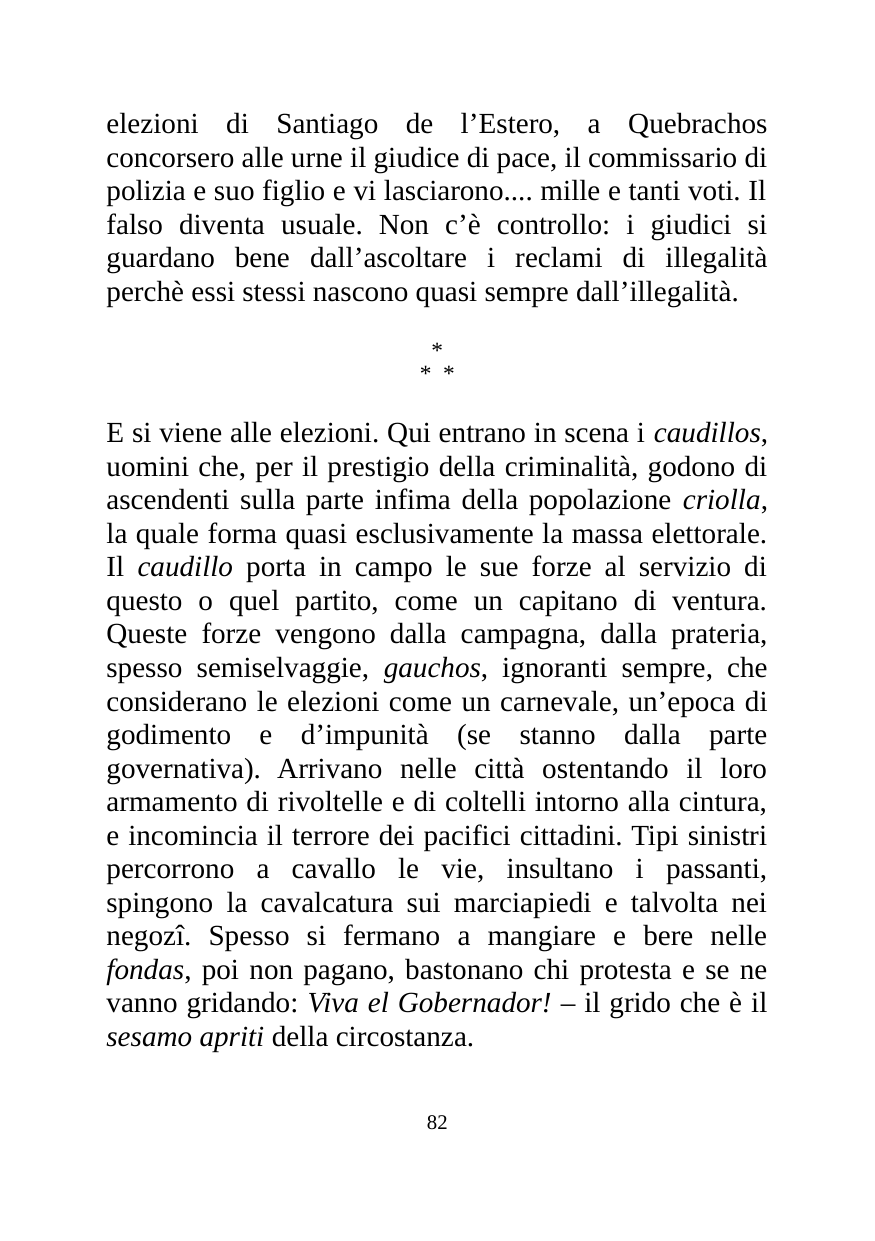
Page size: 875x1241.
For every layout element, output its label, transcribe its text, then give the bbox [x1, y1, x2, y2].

text *** [106, 337, 768, 386]
text elezioni di Santiago de l’Estero, a Quebrachos concorsero alle urne il giudice di pace, il commissario di polizia e suo figlio e vi lasciarono.... mille e tanti voti. Il falso diventa usuale. Non c’è controllo: i giudici si guardano bene dall’ascoltare i reclami di illegalità perchè essi stessi nascono quasi sempre dall’illegalità. [106, 106, 768, 307]
text E si viene alle elezioni. Qui entrano in scena i caudillos, uomini che, per il prestigio della criminalità, godono di ascendenti sulla parte infima della popolazione criolla, la quale forma quasi esclusivamente la massa elettorale. Il caudillo porta in campo le sue forze al servizio di questo o quel partito, come un capitano di ventura. Queste forze vengono dalla campagna, dalla prateria, spesso semiselvaggie, gauchos, ignoranti sempre, che considerano le elezioni come un carnevale, un’epoca di godimento e d’impunità (se stanno dalla parte governativa). Arrivano nelle città ostentando il loro armamento di rivoltelle e di coltelli intorno alla cintura, e incomincia il terrore dei pacifici cittadini. Tipi sinistri percorrono a cavallo le vie, insultano i passanti, spingono la cavalcatura sui marciapiedi e talvolta nei negozî. Spesso si fermano a mangiare e bere nelle fondas, poi non pagano, bastonano chi protesta e se ne vanno gridando: Viva el Gobernador! – il grido che è il sesamo apriti della circostanza. [106, 415, 768, 1053]
